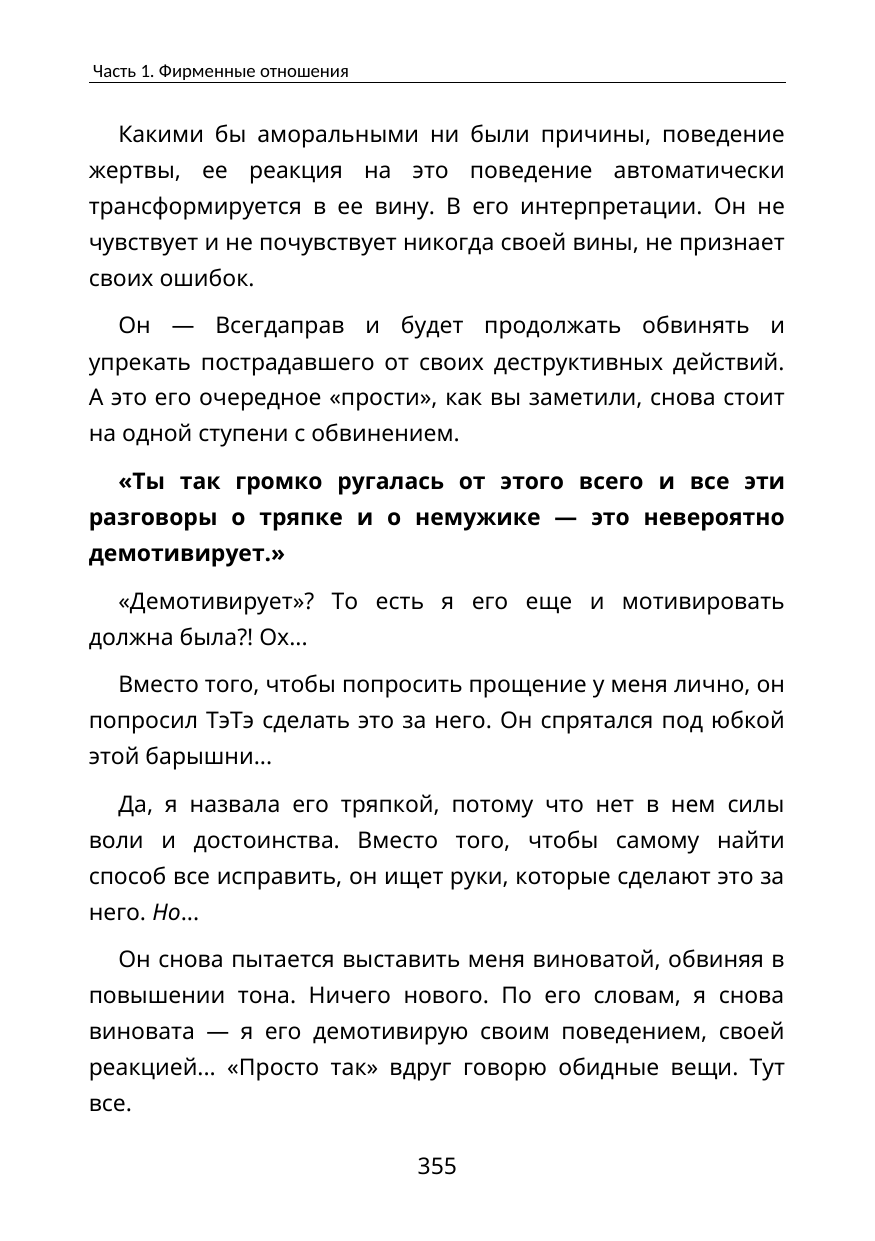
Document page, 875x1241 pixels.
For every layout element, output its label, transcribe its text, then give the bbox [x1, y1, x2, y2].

text Какими бы аморальными ни были причины, поведение жертвы, ее реакция на это поведение автоматически трансформируется в ее вину. В его интерпретации. Он не чувствует и не почувствует никогда своей вины, не признает своих ошибок. [88, 118, 786, 293]
text Вместо того, чтобы попросить прощение у меня лично, он попросил ТэТэ сделать это за него. Он спрятался под юбкой этой барышни... [88, 668, 786, 771]
text Он снова пытается выставить меня виноватой, обвиняя в повышении тона. Ничего нового. По его словам, я снова виновата — я его демотивирую своим поведением, своей реакцией... «Просто так» вдруг говорю обидные вещи. Тут все. [88, 943, 786, 1118]
text «Ты так громко ругалась от этого всего и все эти разговоры о тряпке и о немужике — это невероятно демотивирует.» [88, 465, 786, 568]
text Он — Всегдаправ и будет продолжать обвинять и упрекать пострадавшего от своих деструктивных действий. А это его очередное «прости», как вы заметили, снова стоит на одной ступени с обвинением. [88, 309, 786, 448]
text Да, я назвала его тряпкой, потому что нет в нем силы воли и достоинства. Вместо того, чтобы самому найти способ все исправить, он ищет руки, которые сделают это за него. Но... [88, 788, 786, 927]
text «Демотивирует»? То есть я его еще и мотивировать должна была?! Ох... [88, 584, 786, 652]
